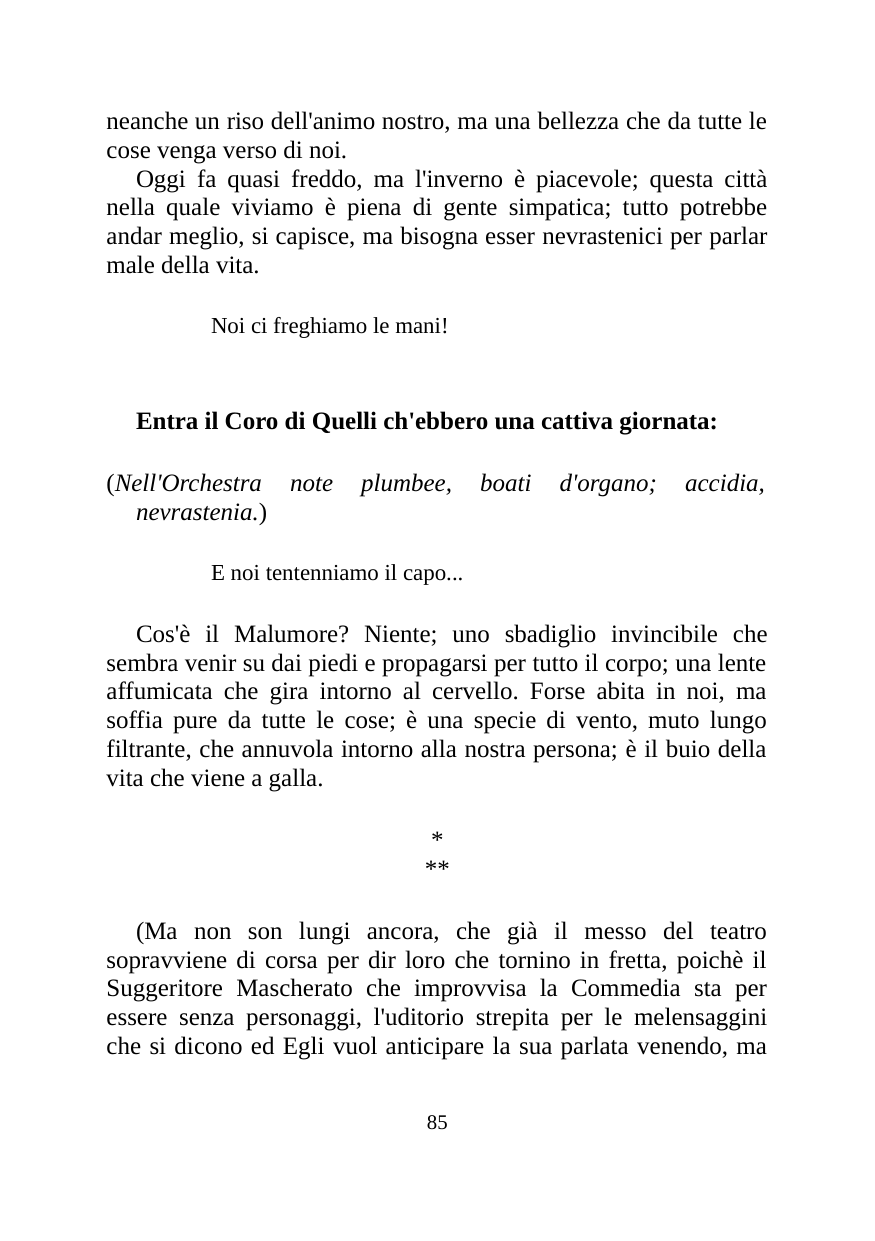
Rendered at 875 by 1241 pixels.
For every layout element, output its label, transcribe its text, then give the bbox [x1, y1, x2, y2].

text Cos'è il Malumore? Niente; uno sbadiglio invincibile che sembra venir su dai piedi e propagarsi per tutto il corpo; una lente affumicata che gira intorno al cervello. Forse abita in noi, ma soffia pure da tutte le cose; è una specie di vento, muto lungo filtrante, che annuvola intorno alla nostra persona; è il buio della vita che viene a galla. [106, 619, 768, 791]
text (Nell'Orchestra note plumbee, boati d'organo; accidia, nevrastenia.) [106, 468, 768, 526]
text neanche un riso dell'animo nostro, ma una bellezza che da tutte le cose venga verso di noi. [106, 106, 768, 164]
text * [106, 825, 768, 854]
text ** [106, 854, 768, 882]
text (Ma non son lungi ancora, che già il messo del teatro sopravviene di corsa per dir loro che tornino in fretta, poichè il Suggeritore Mascherato che improvvisa la Commedia sta per essere senza personaggi, l'uditorio strepita per le melensaggini che si dicono ed Egli vuol anticipare la sua parlata venendo, ma [106, 916, 768, 1060]
text Entra il Coro di Quelli ch'ebbero una cattiva giornata: [106, 406, 768, 434]
text Noi ci freghiamo le mani! [181, 312, 768, 339]
text E noi tentenniamo il capo... [181, 559, 768, 585]
text Oggi fa quasi freddo, ma l'inverno è piacevole; questa città nella quale viviamo è piena di gente simpatica; tutto potrebbe andar meglio, si capisce, ma bisogna esser nevrastenici per parlar male della vita. [106, 164, 768, 279]
